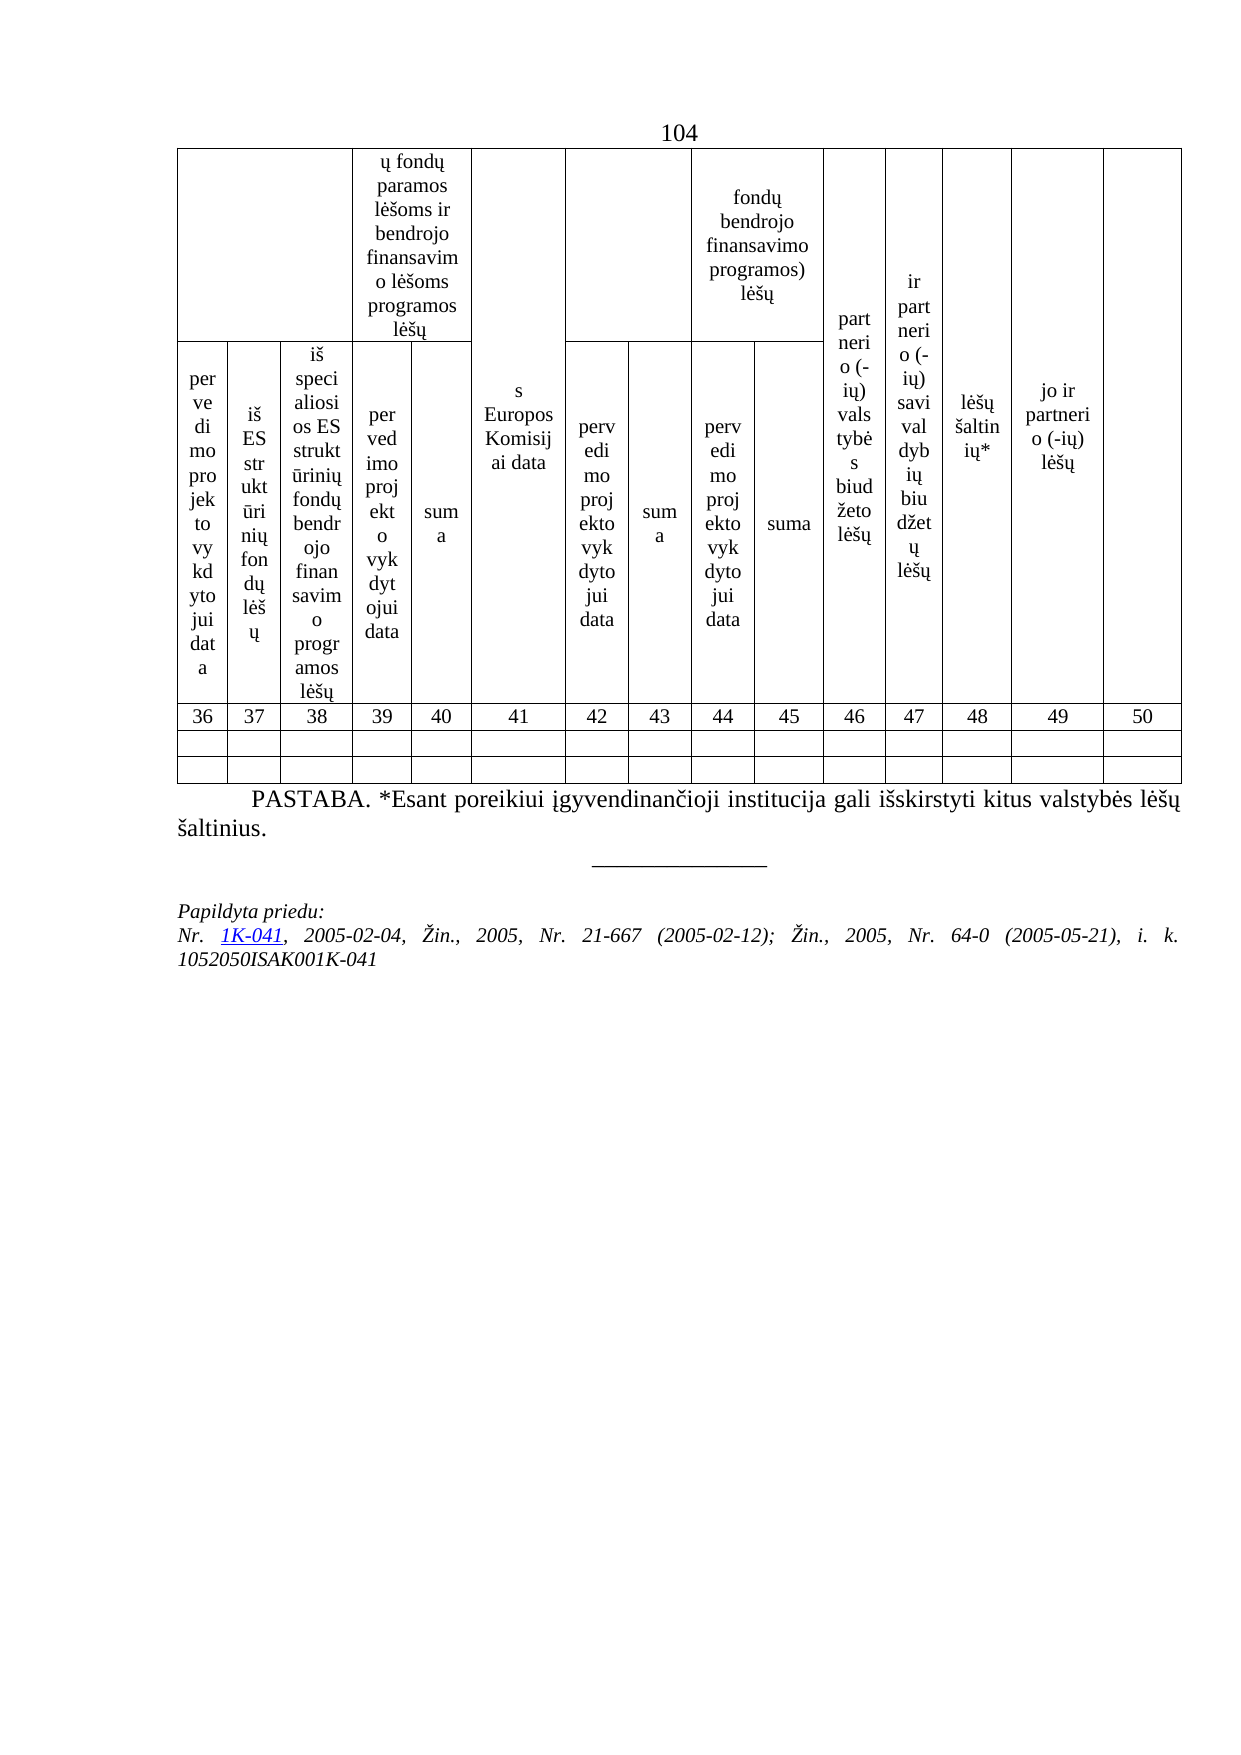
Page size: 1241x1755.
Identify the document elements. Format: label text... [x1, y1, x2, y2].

table_cell [566, 757, 628, 783]
table_cell [353, 757, 411, 783]
text PASTABA. *Esant poreikiui įgyvendinančioji institucija gali išskirstyti kitus valstybės lėšų šaltinius. [177, 784, 1181, 841]
table_cell [412, 731, 471, 756]
table_cell [178, 149, 352, 341]
table_cell [472, 757, 565, 783]
table_cell 41 [472, 704, 565, 730]
table_cell 40 [412, 704, 471, 730]
table_cell 44 [692, 704, 754, 730]
table_cell 46 [824, 704, 885, 730]
table_cell ir partnerio (-ių) savivaldybių biudžetų lėšų [886, 149, 942, 703]
table_cell [1104, 757, 1181, 783]
table_cell [886, 757, 942, 783]
table_cell [178, 757, 227, 783]
table_cell 47 [886, 704, 942, 730]
table_cell 38 [281, 704, 352, 730]
table_cell 36 [178, 704, 227, 730]
table_cell s Europos Komisijai data [472, 149, 565, 703]
table_cell fondų bendrojo finansavimo programos) lėšų [692, 149, 823, 341]
table_cell pervedimo projekto vykdytojui data [353, 342, 411, 703]
table_cell [178, 731, 227, 756]
table_cell [824, 757, 885, 783]
table_cell suma [629, 342, 691, 703]
table_cell suma [755, 342, 823, 703]
table_cell [943, 757, 1011, 783]
table_cell [755, 757, 823, 783]
table_cell [629, 757, 691, 783]
table_cell [692, 731, 754, 756]
table_cell jo ir partnerio (-ių) lėšų [1012, 149, 1103, 703]
table_cell 48 [943, 704, 1011, 730]
table_cell [281, 757, 352, 783]
text ______________ [177, 841, 1181, 870]
table_cell 45 [755, 704, 823, 730]
table_cell partnerio (-ių) valstybės biudžeto lėšų [824, 149, 885, 703]
table_cell pervedimo projekto vykdytojui data [566, 342, 628, 703]
table_cell [472, 731, 565, 756]
table_cell 42 [566, 704, 628, 730]
table_cell 49 [1012, 704, 1103, 730]
table_cell [566, 149, 691, 341]
table_cell lėšų šaltinių* [943, 149, 1011, 703]
table_cell pervedimo projekto vykdytojui data [692, 342, 754, 703]
table_cell [1104, 149, 1181, 703]
table_cell 39 [353, 704, 411, 730]
table_cell [281, 731, 352, 756]
table_cell [1012, 757, 1103, 783]
table_cell [943, 731, 1011, 756]
table_cell [228, 731, 280, 756]
table_cell iš ES struktūrinių fondų lėšų [228, 342, 280, 703]
table_cell pervedimo projekto vykdytojui data [178, 342, 227, 703]
table_cell [755, 731, 823, 756]
table_cell 37 [228, 704, 280, 730]
table_cell [629, 731, 691, 756]
table_cell [1104, 731, 1181, 756]
text Nr. 1K-041, 2005-02-04, Žin., 2005, Nr. 21-667 (2005-02-12); Žin., 2005, Nr. 64-0 (2005-05-21), i. k. 1052050ISAK001K-041 [177, 923, 1181, 971]
table_cell [824, 731, 885, 756]
table_cell suma [412, 342, 471, 703]
table_cell [228, 757, 280, 783]
table_cell 43 [629, 704, 691, 730]
table_cell [692, 757, 754, 783]
table_cell [1012, 731, 1103, 756]
table_cell [353, 731, 411, 756]
table_cell [412, 757, 471, 783]
table_cell iš specialiosios ES struktūrinių fondų bendrojo finansavimo programos lėšų [281, 342, 352, 703]
text Papildyta priedu: [177, 899, 1181, 923]
table_cell 50 [1104, 704, 1181, 730]
table_cell ų fondų paramos lėšoms ir bendrojo finansavimo lėšoms programos lėšų [353, 149, 471, 341]
table_cell [886, 731, 942, 756]
table_cell [566, 731, 628, 756]
